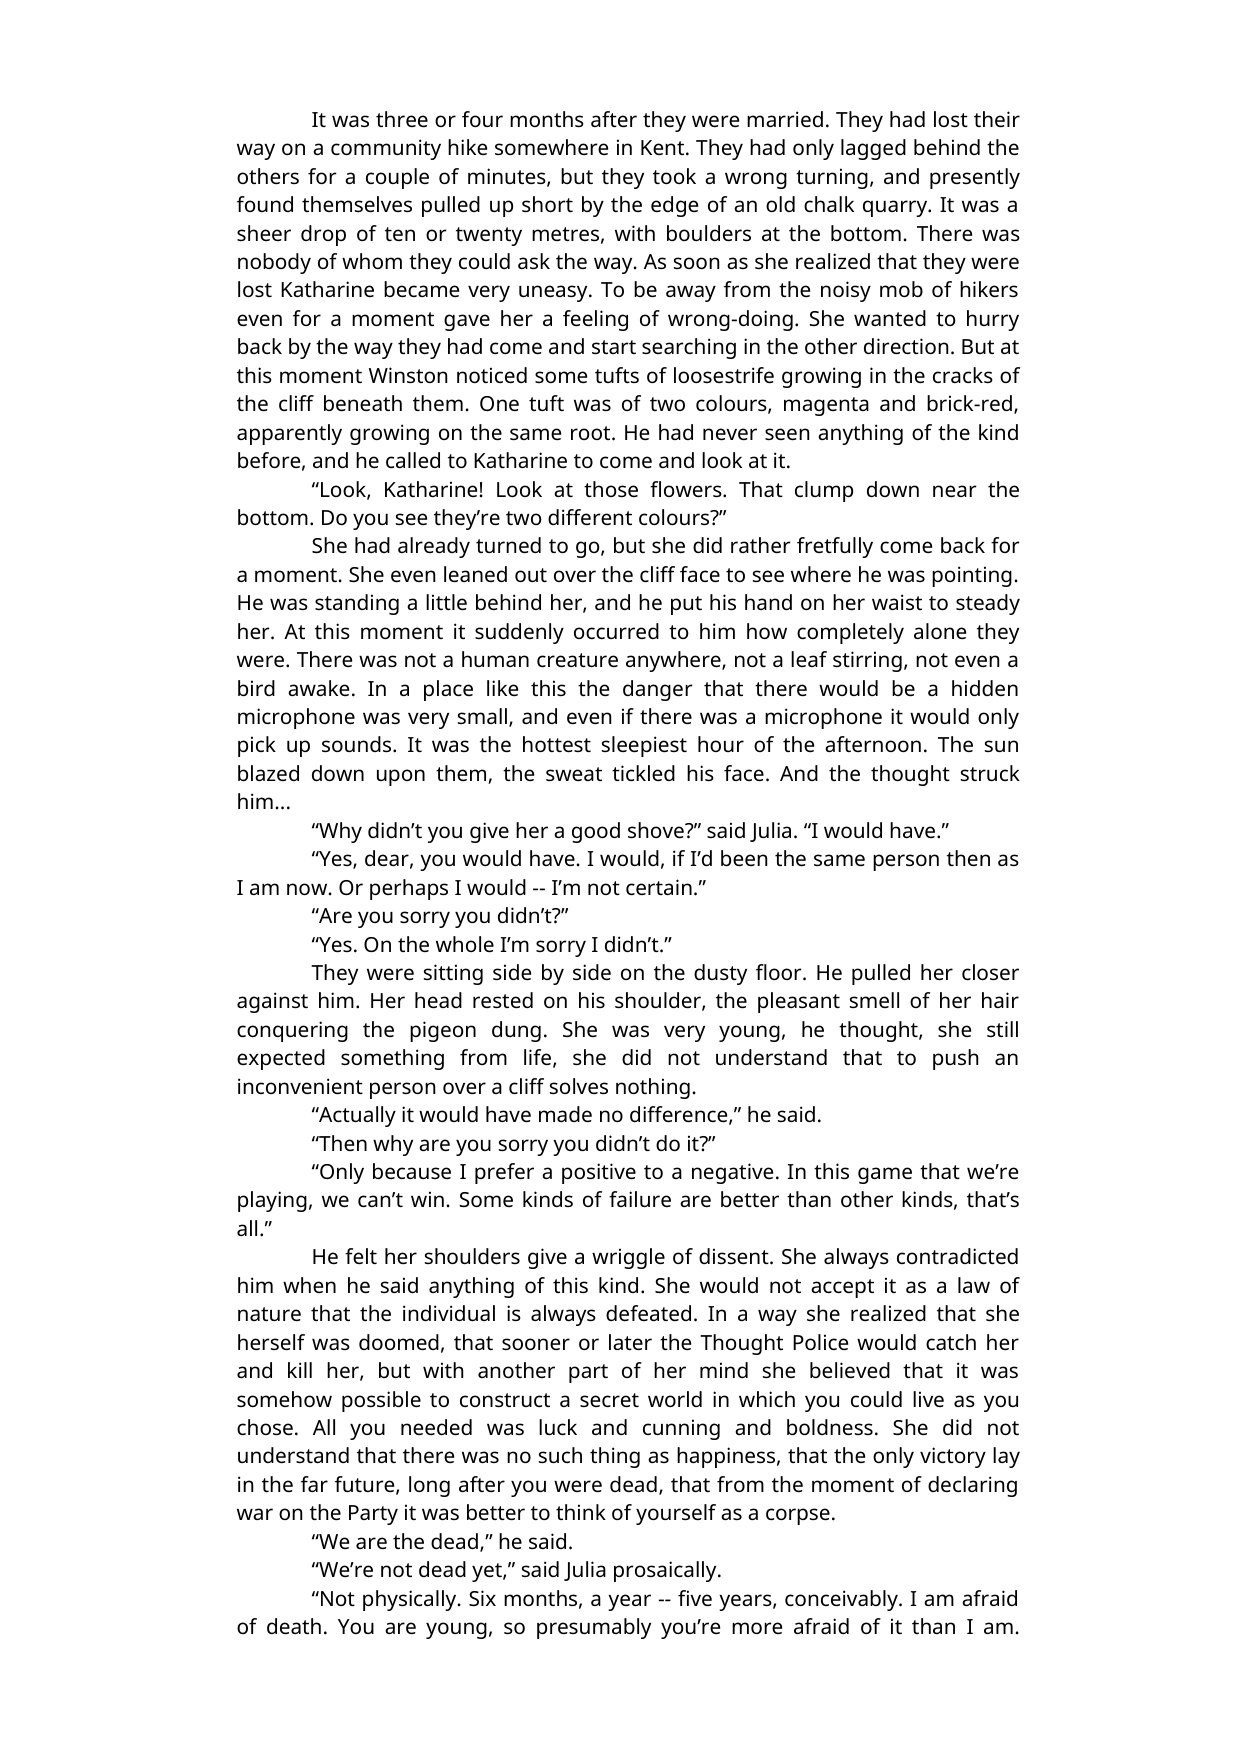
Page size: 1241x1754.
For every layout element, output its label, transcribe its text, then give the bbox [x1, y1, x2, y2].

text “Why didn’t you give her a good shove?” said Julia. “I would have.” [236, 816, 1021, 844]
text They were sitting side by side on the dusty floor. He pulled her closer against him. Her head rested on his shoulder, the pleasant smell of her hair conquering the pigeon dung. She was very young, he thought, she still expected something from life, she did not understand that to push an inconvenient person over a cliff solves nothing. [236, 958, 1021, 1100]
text It was three or four months after they were married. They had lost their way on a community hike somewhere in Kent. They had only lagged behind the others for a couple of minutes, but they took a wrong turning, and presently found themselves pulled up short by the edge of an old chalk quarry. It was a sheer drop of ten or twenty metres, with boulders at the bottom. There was nobody of whom they could ask the way. As soon as she realized that they were lost Katharine became very uneasy. To be away from the noisy mob of hikers even for a moment gave her a feeling of wrong-doing. She wanted to hurry back by the way they had come and start searching in the other direction. But at this moment Winston noticed some tufts of loosestrife growing in the cracks of the cliff beneath them. One tuft was of two colours, magenta and brick-red, apparently growing on the same root. He had never seen anything of the kind before, and he called to Katharine to come and look at it. [236, 105, 1021, 475]
text “Not physically. Six months, a year -- five years, conceivably. I am afraid of death. You are young, so presumably you’re more afraid of it than I am. [236, 1584, 1021, 1641]
text “Then why are you sorry you didn’t do it?” [236, 1129, 1021, 1157]
text “Yes. On the whole I’m sorry I didn’t.” [236, 930, 1021, 958]
text She had already turned to go, but she did rather fretfully come back for a moment. She even leaned out over the cliff face to see where he was pointing. He was standing a little behind her, and he put his hand on her waist to steady her. At this moment it suddenly occurred to him how completely alone they were. There was not a human creature anywhere, not a leaf stirring, not even a bird awake. In a place like this the danger that there would be a hidden microphone was very small, and even if there was a microphone it would only pick up sounds. It was the hottest sleepiest hour of the afternoon. The sun blazed down upon them, the sweat tickled his face. And the thought struck him... [236, 532, 1021, 816]
text “Actually it would have made no difference,” he said. [236, 1100, 1021, 1129]
text “Are you sorry you didn’t?” [236, 901, 1021, 930]
text He felt her shoulders give a wriggle of dissent. She always contradicted him when he said anything of this kind. She would not accept it as a law of nature that the individual is always defeated. In a way she realized that she herself was doomed, that sooner or later the Thought Police would catch her and kill her, but with another part of her mind she believed that it was somehow possible to construct a secret world in which you could live as you chose. All you needed was luck and cunning and boldness. She did not understand that there was no such thing as happiness, that the only victory lay in the far future, long after you were dead, that from the moment of declaring war on the Party it was better to think of yourself as a corpse. [236, 1242, 1021, 1527]
text “Yes, dear, you would have. I would, if I’d been the same person then as I am now. Or perhaps I would -- I’m not certain.” [236, 844, 1021, 901]
text “We are the dead,” he said. [236, 1527, 1021, 1555]
text “Only because I prefer a positive to a negative. In this game that we’re playing, we can’t win. Some kinds of failure are better than other kinds, that’s all.” [236, 1157, 1021, 1242]
text “Look, Katharine! Look at those flowers. That clump down near the bottom. Do you see they’re two different colours?” [236, 475, 1021, 532]
text “We’re not dead yet,” said Julia prosaically. [236, 1555, 1021, 1584]
